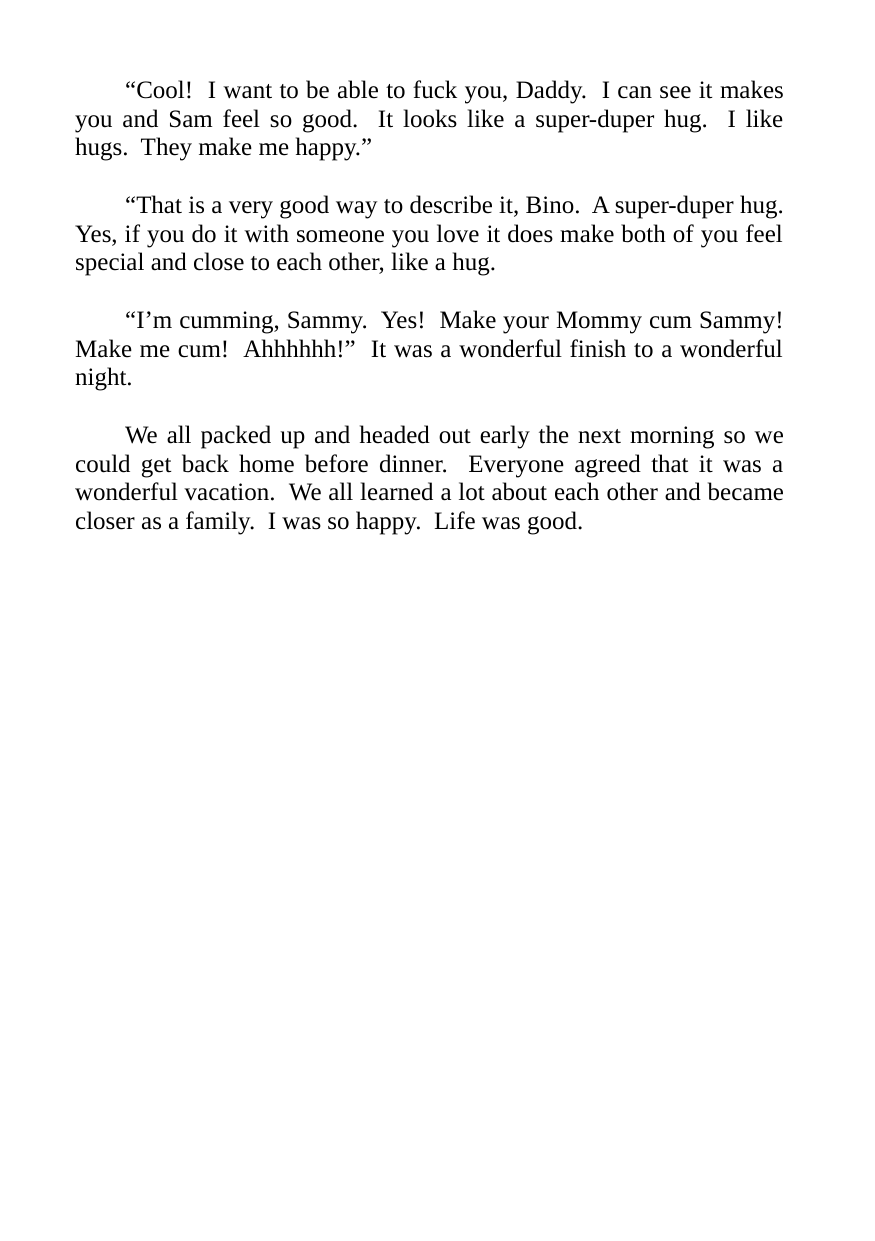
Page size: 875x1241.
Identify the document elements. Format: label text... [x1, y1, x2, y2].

text We all packed up and headed out early the next morning so we could get back home before dinner. Everyone agreed that it was a wonderful vacation. We all learned a lot about each other and became closer as a family. I was so happy. Life was good. [75, 420, 784, 535]
text “Cool! I want to be able to fuck you, Daddy. I can see it makes you and Sam feel so good. It looks like a super-duper hug. I like hugs. They make me happy.” [75, 75, 784, 161]
text “I’m cumming, Sammy. Yes! Make your Mommy cum Sammy! Make me cum! Ahhhhhh!” It was a wonderful finish to a wonderful night. [75, 305, 784, 391]
text “That is a very good way to describe it, Bino. A super-duper hug. Yes, if you do it with someone you love it does make both of you feel special and close to each other, like a hug. [75, 190, 784, 276]
